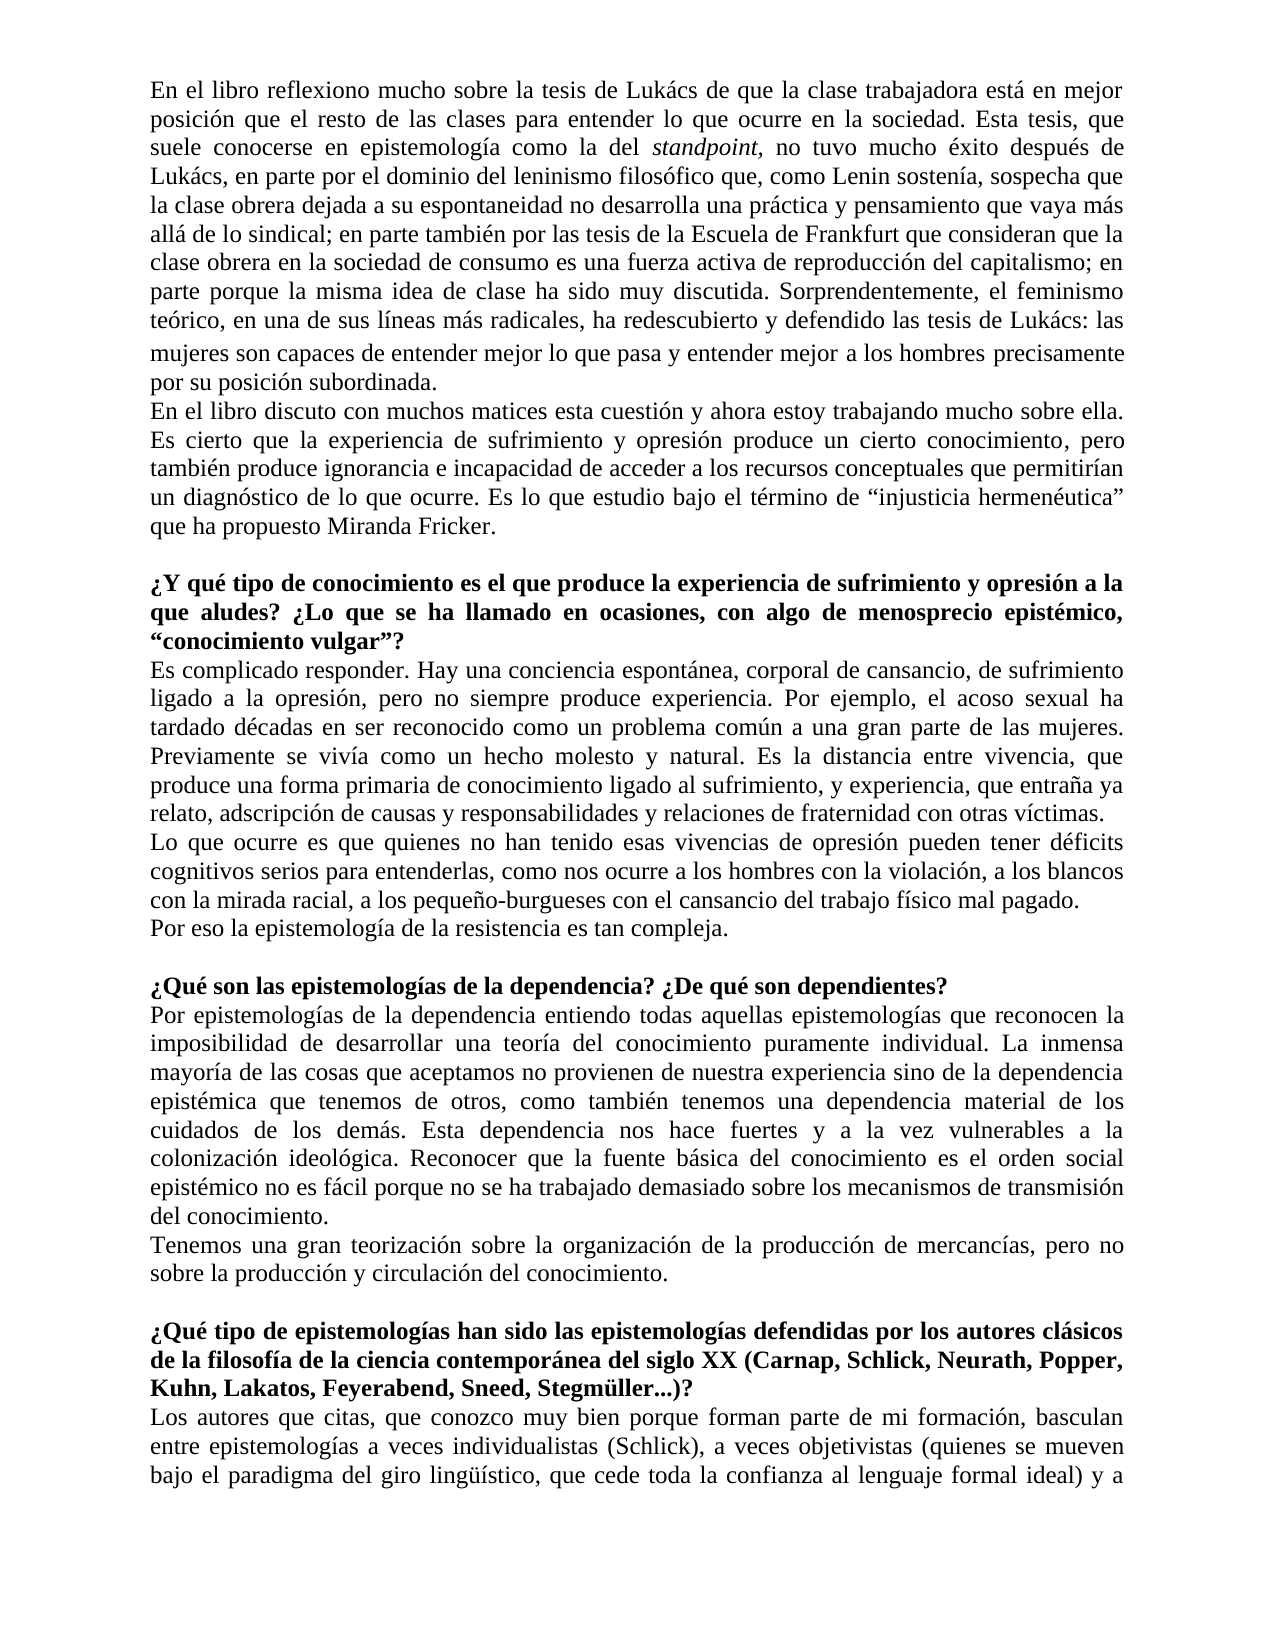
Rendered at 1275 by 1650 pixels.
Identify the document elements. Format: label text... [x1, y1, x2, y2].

text Los autores que citas, que conozco muy bien porque forman parte de mi formación, basculan entre epistemologías a veces individualistas (Schlick), a veces objetivistas (quienes se mueven bajo el paradigma del giro lingüístico, que cede toda la confianza al lenguaje formal ideal) y a [150, 1402, 1125, 1488]
text Por eso la epistemología de la resistencia es tan compleja. [150, 913, 1125, 942]
text ¿Y qué tipo de conocimiento es el que produce la experiencia de sufrimiento y opresión a la que aludes? ¿Lo que se ha llamado en ocasiones, con algo de menosprecio epistémico, “conocimiento vulgar”? [150, 568, 1125, 655]
text ¿Qué son las epistemologías de la dependencia? ¿De qué son dependientes? [150, 971, 1125, 1000]
text Es complicado responder. Hay una conciencia espontánea, corporal de cansancio, de sufrimiento ligado a la opresión, pero no siempre produce experiencia. Por ejemplo, el acoso sexual ha tardado décadas en ser reconocido como un problema común a una gran parte de las mujeres. Previamente se vivía como un hecho molesto y natural. Es la distancia entre vivencia, que produce una forma primaria de conocimiento ligado al sufrimiento, y experiencia, que entraña ya relato, adscripción de causas y responsabilidades y relaciones de fraternidad con otras víctimas. [150, 655, 1125, 827]
text ¿Qué tipo de epistemologías han sido las epistemologías defendidas por los autores clásicos de la filosofía de la ciencia contemporánea del siglo XX (Carnap, Schlick, Neurath, Popper, Kuhn, Lakatos, Feyerabend, Sneed, Stegmüller...)? [150, 1316, 1125, 1402]
text Por epistemologías de la dependencia entiendo todas aquellas epistemologías que reconocen la imposibilidad de desarrollar una teoría del conocimiento puramente individual. La inmensa mayoría de las cosas que aceptamos no provienen de nuestra experiencia sino de la dependencia epistémica que tenemos de otros, como también tenemos una dependencia material de los cuidados de los demás. Esta dependencia nos hace fuertes y a la vez vulnerables a la colonización ideológica. Reconocer que la fuente básica del conocimiento es el orden social epistémico no es fácil porque no se ha trabajado demasiado sobre los mecanismos de transmisión del conocimiento. [150, 1000, 1125, 1230]
text Tenemos una gran teorización sobre la organización de la producción de mercancías, pero no sobre la producción y circulación del conocimiento. [150, 1230, 1125, 1287]
text En el libro reflexiono mucho sobre la tesis de Lukács de que la clase trabajadora está en mejor posición que el resto de las clases para entender lo que ocurre en la sociedad. Esta tesis, que suele conocerse en epistemología como la del standpoint, no tuvo mucho éxito después de Lukács, en parte por el dominio del leninismo filosófico que, como Lenin sostenía, sospecha que la clase obrera dejada a su espontaneidad no desarrolla una práctica y pensamiento que vaya más allá de lo sindical; en parte también por las tesis de la Escuela de Frankfurt que consideran que la clase obrera en la sociedad de consumo es una fuerza activa de reproducción del capitalismo; en parte porque la misma idea de clase ha sido muy discutida. Sorprendentemente, el feminismo teórico, en una de sus líneas más radicales, ha redescubierto y defendido las tesis de Lukács: las mujeres son capaces de entender mejor lo que pasa y entender mejor a los hombres precisamente por su posición subordinada. [150, 75, 1125, 396]
text Lo que ocurre es que quienes no han tenido esas vivencias de opresión pueden tener déficits cognitivos serios para entenderlas, como nos ocurre a los hombres con la violación, a los blancos con la mirada racial, a los pequeño-burgueses con el cansancio del trabajo físico mal pagado. [150, 827, 1125, 913]
text En el libro discuto con muchos matices esta cuestión y ahora estoy trabajando mucho sobre ella. Es cierto que la experiencia de sufrimiento y opresión produce un cierto conocimiento, pero también produce ignorancia e incapacidad de acceder a los recursos conceptuales que permitirían un diagnóstico de lo que ocurre. Es lo que estudio bajo el término de “injusticia hermenéutica” que ha propuesto Miranda Fricker. [150, 396, 1125, 540]
